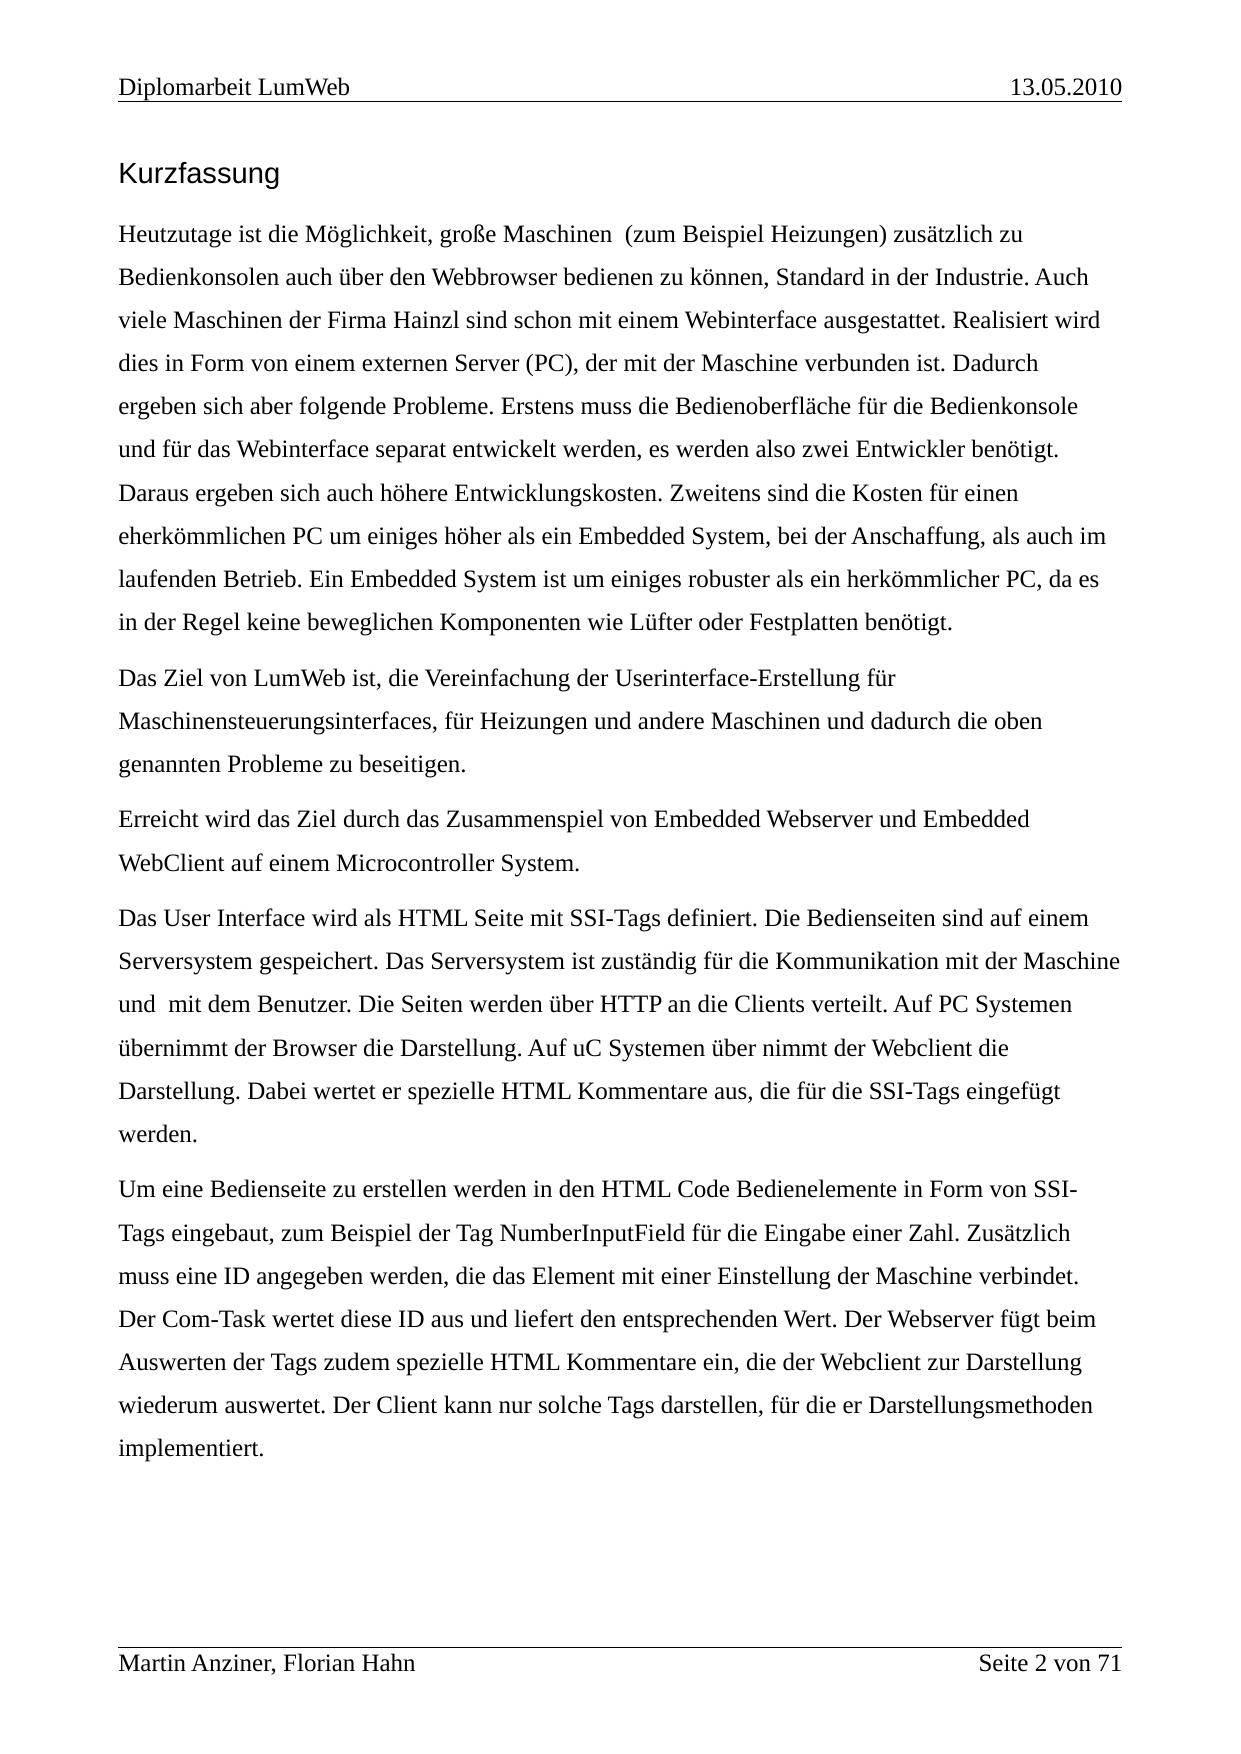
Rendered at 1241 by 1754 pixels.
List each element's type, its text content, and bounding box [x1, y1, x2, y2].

text Das Ziel von LumWeb ist, die Vereinfachung der Userinterface-Erstellung für Maschinensteuerungsinterfaces, für Heizungen und andere Maschinen und dadurch die oben genannten Probleme zu beseitigen. [118, 663, 1122, 778]
text Das User Interface wird als HTML Seite mit SSI-Tags definiert. Die Bedienseiten sind auf einem Serversystem gespeichert. Das Serversystem ist zuständig für die Kommunikation mit der Maschine und mit dem Benutzer. Die Seiten werden über HTTP an die Clients verteilt. Auf PC Systemen übernimmt der Browser die Darstellung. Auf uC Systemen über nimmt der Webclient die Darstellung. Dabei wertet er spezielle HTML Kommentare aus, die für die SSI-Tags eingefügt werden. [118, 903, 1122, 1148]
text Heutzutage ist die Möglichkeit, große Maschinen (zum Beispiel Heizungen) zusätzlich zu Bedienkonsolen auch über den Webbrowser bedienen zu können, Standard in der Industrie. Auch viele Maschinen der Firma Hainzl sind schon mit einem Webinterface ausgestattet. Realisiert wird dies in Form von einem externen Server (PC), der mit der Maschine verbunden ist. Dadurch ergeben sich aber folgende Probleme. Erstens muss die Bedienoberfläche für die Bedienkonsole und für das Webinterface separat entwickelt werden, es werden also zwei Entwickler benötigt. Daraus ergeben sich auch höhere Entwicklungskosten. Zweitens sind die Kosten für einen eherkömmlichen PC um einiges höher als ein Embedded System, bei der Anschaffung, als auch im laufenden Betrieb. Ein Embedded System ist um einiges robuster als ein herkömmlicher PC, da es in der Regel keine beweglichen Komponenten wie Lüfter oder Festplatten benötigt. [118, 219, 1122, 636]
text Erreicht wird das Ziel durch das Zusammenspiel von Embedded Webserver und Embedded WebClient auf einem Microcontroller System. [118, 804, 1122, 876]
text Um eine Bedienseite zu erstellen werden in den HTML Code Bedienelemente in Form von SSI-Tags eingebaut, zum Beispiel der Tag NumberInputField für die Eingabe einer Zahl. Zusätzlich muss eine ID angegeben werden, die das Element mit einer Einstellung der Maschine verbindet. Der Com-Task wertet diese ID aus und liefert den entsprechenden Wert. Der Webserver fügt beim Auswerten der Tags zudem spezielle HTML Kommentare ein, die der Webclient zur Darstellung wiederum auswertet. Der Client kann nur solche Tags darstellen, für die er Darstellungsmethoden implementiert. [118, 1174, 1122, 1462]
subtitle Kurzfassung [118, 156, 1122, 190]
